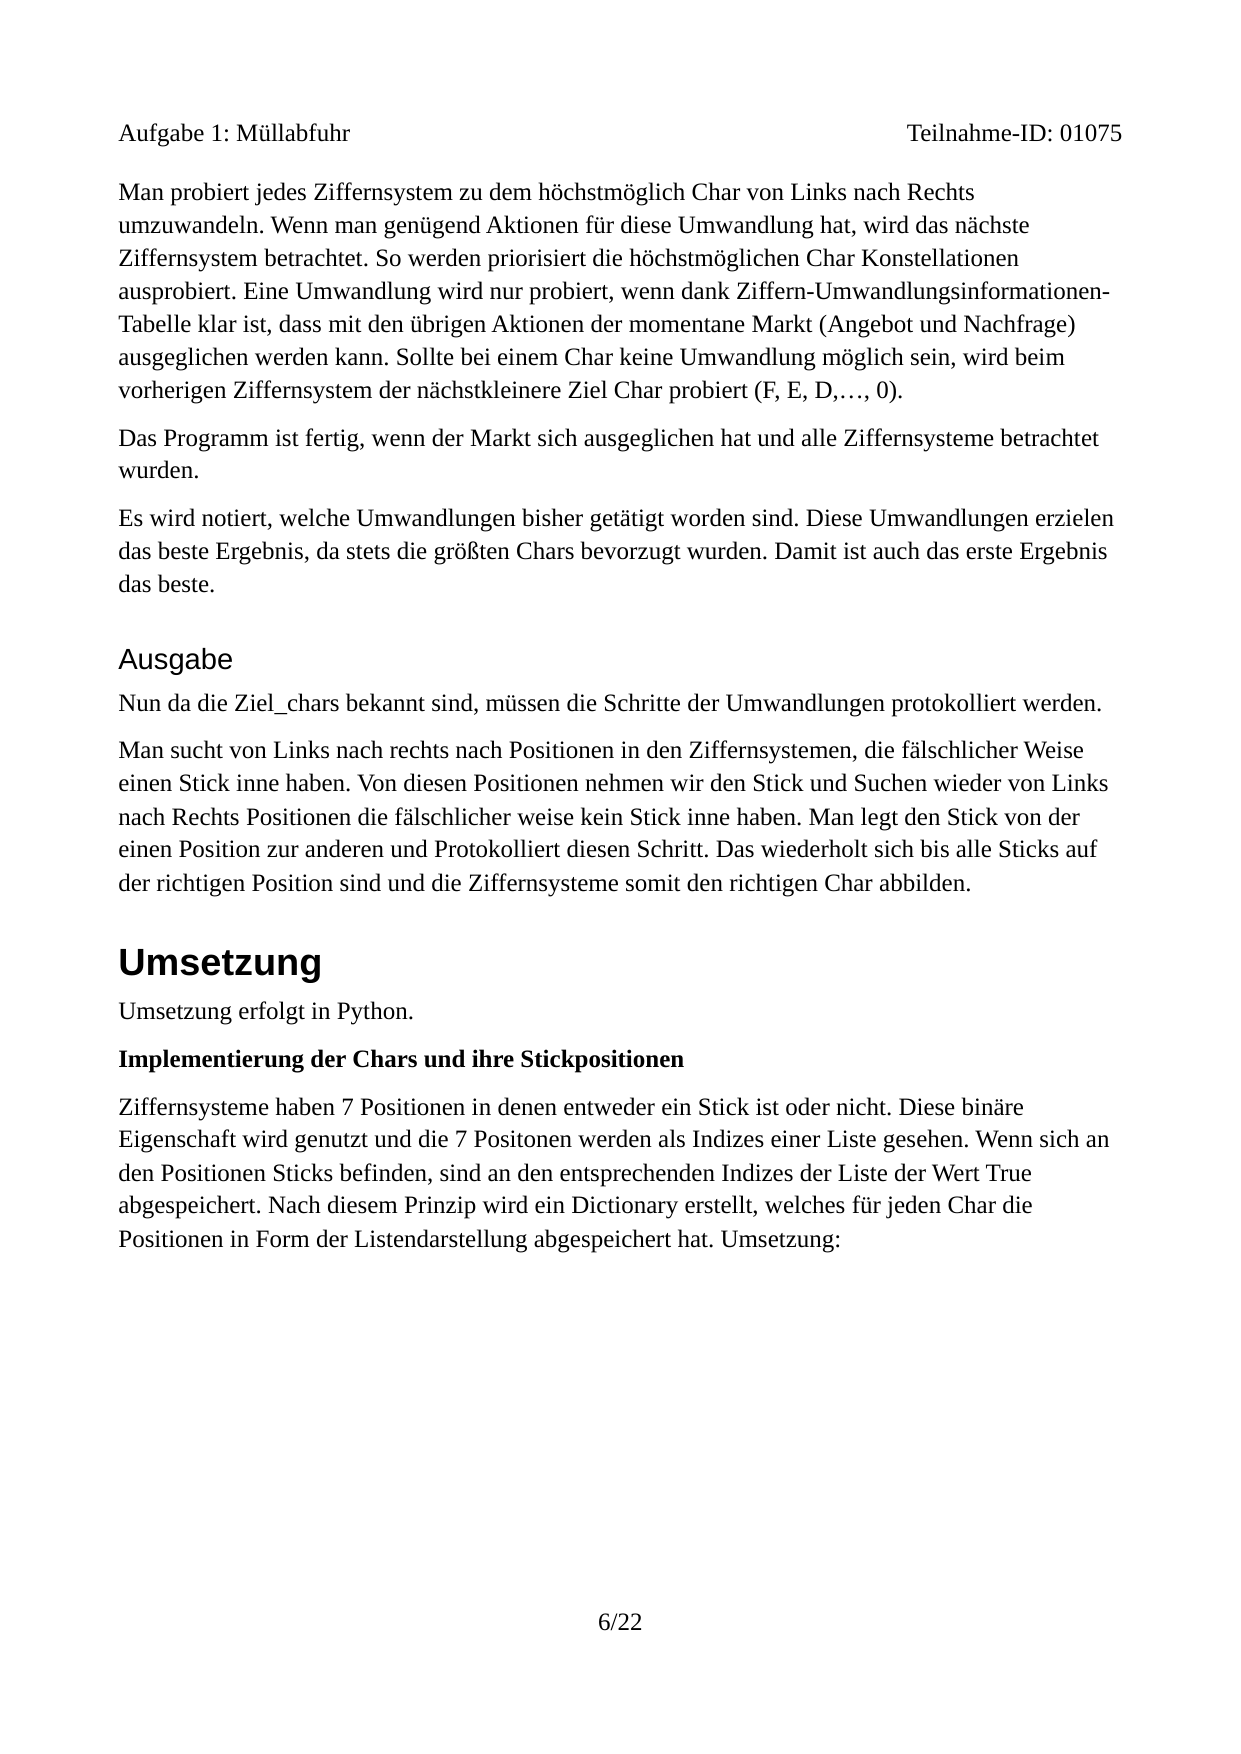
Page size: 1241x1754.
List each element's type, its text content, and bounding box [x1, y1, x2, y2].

text Ziffernsysteme haben 7 Positionen in denen entweder ein Stick ist oder nicht. Diese binäre Eigenschaft wird genutzt und die 7 Positonen werden als Indizes einer Liste gesehen. Wenn sich an den Positionen Sticks befinden, sind an den entsprechenden Indizes der Liste der Wert True abgespeichert. Nach diesem Prinzip wird ein Dictionary erstellt, welches für jeden Char die Positionen in Form der Listendarstellung abgespeichert hat. Umsetzung: [118, 1092, 1122, 1252]
text Implementierung der Chars und ihre Stickpositionen [118, 1044, 1122, 1073]
text Man sucht von Links nach rechts nach Positionen in den Ziffernsystemen, die fälschlicher Weise einen Stick inne haben. Von diesen Positionen nehmen wir den Stick und Suchen wieder von Links nach Rechts Positionen die fälschlicher weise kein Stick inne haben. Man legt den Stick von der einen Position zur anderen und Protokolliert diesen Schritt. Das wiederholt sich bis alle Sticks auf der richtigen Position sind und die Ziffernsysteme somit den richtigen Char abbilden. [118, 736, 1122, 896]
subtitle Umsetzung [118, 940, 1122, 984]
text Es wird notiert, welche Umwandlungen bisher getätigt worden sind. Diese Umwandlungen erzielen das beste Ergebnis, da stets die größten Chars bevorzugt wurden. Damit ist auch das erste Ergebnis das beste. [118, 503, 1122, 598]
text Das Programm ist fertig, wenn der Markt sich ausgeglichen hat und alle Ziffernsysteme betrachtet wurden. [118, 423, 1122, 484]
text Umsetzung erfolgt in Python. [118, 996, 1122, 1025]
text Nun da die Ziel_chars bekannt sind, müssen die Schritte der Umwandlungen protokolliert werden. [118, 688, 1122, 717]
text Man probiert jedes Ziffernsystem zu dem höchstmöglich Char von Links nach Rechts umzuwandeln. Wenn man genügend Aktionen für diese Umwandlung hat, wird das nächste Ziffernsystem betrachtet. So werden priorisiert die höchstmöglichen Char Konstellationen ausprobiert. Eine Umwandlung wird nur probiert, wenn dank Ziffern-Umwandlungsinformationen-Tabelle klar ist, dass mit den übrigen Aktionen der momentane Markt (Angebot und Nachfrage) ausgeglichen werden kann. Sollte bei einem Char keine Umwandlung möglich sein, wird beim vorherigen Ziffernsystem der nächstkleinere Ziel Char probiert (F, E, D,…, 0). [118, 177, 1122, 404]
subtitle Ausgabe [118, 642, 1122, 675]
